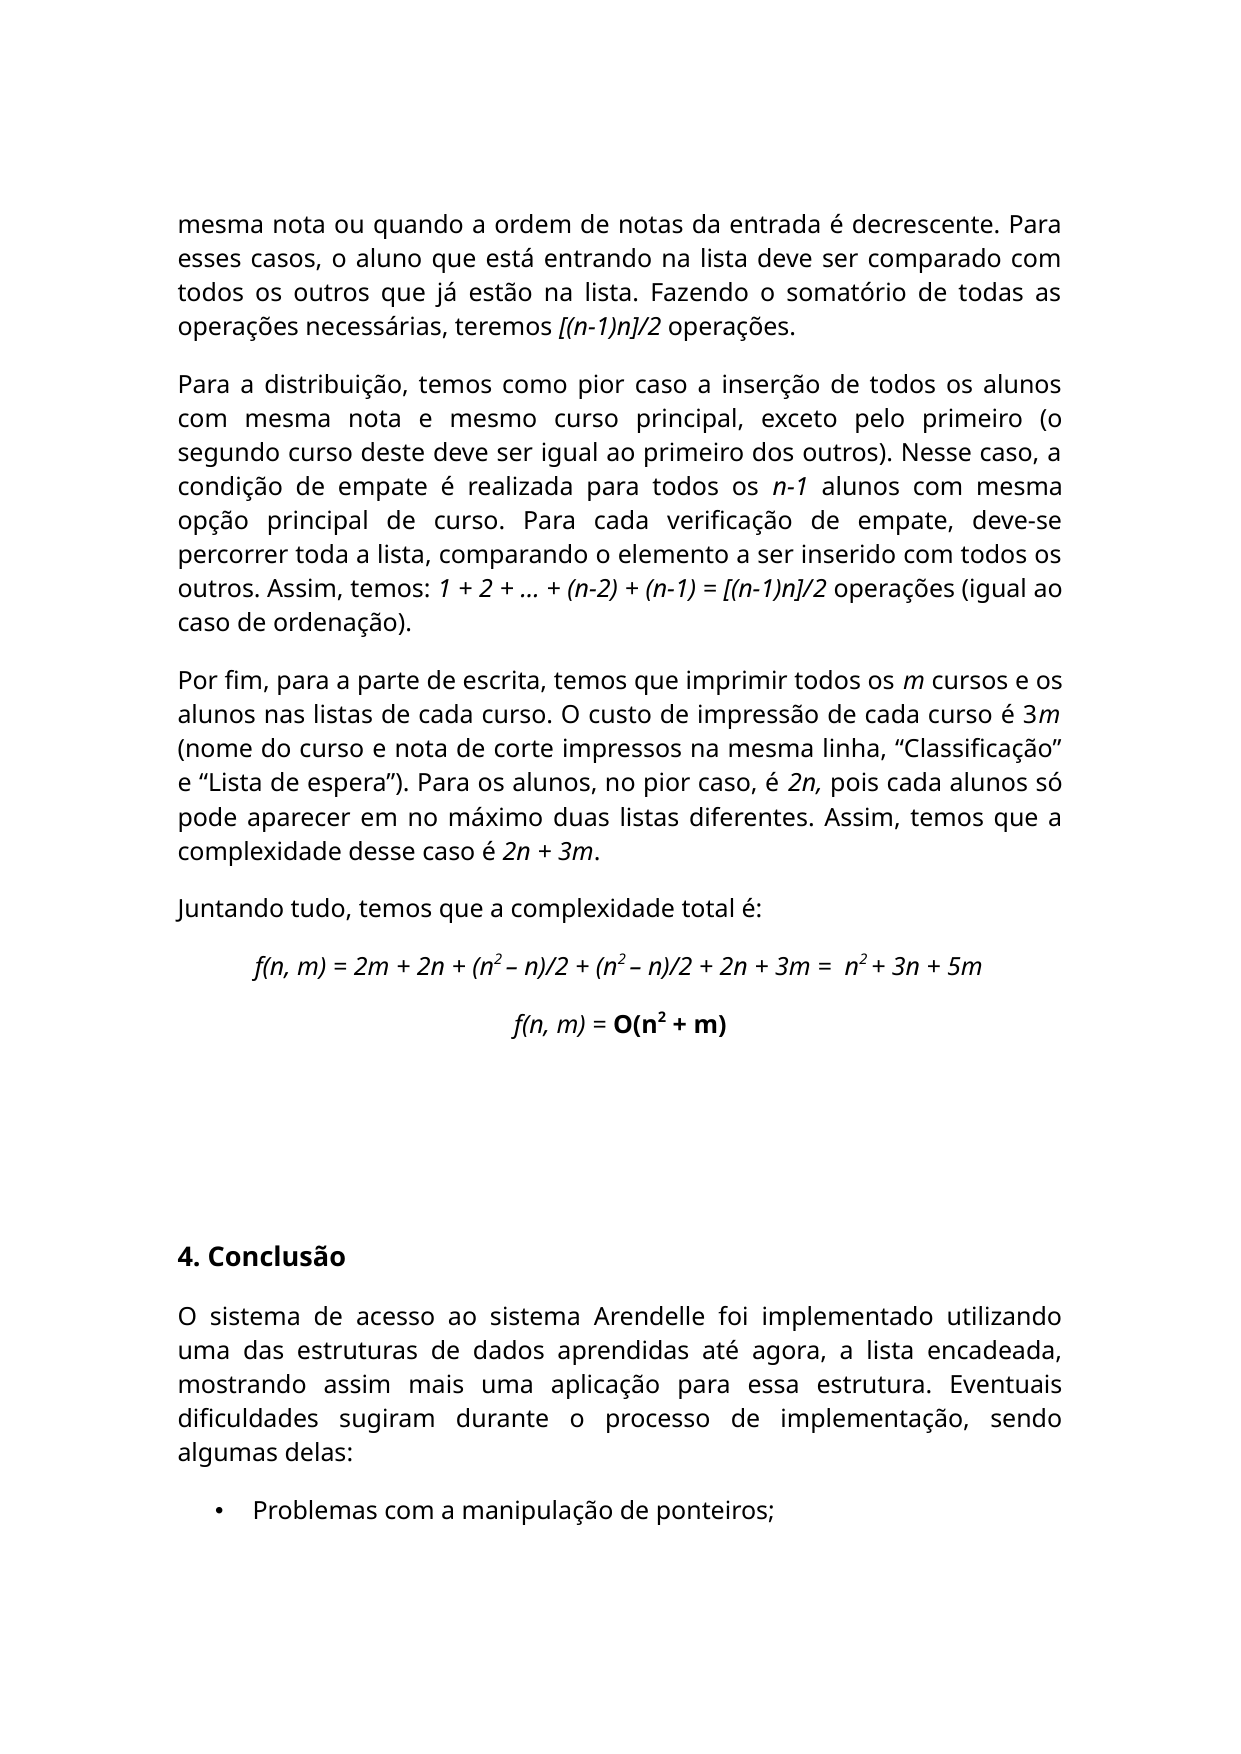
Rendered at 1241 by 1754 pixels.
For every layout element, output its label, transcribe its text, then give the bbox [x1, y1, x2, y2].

text 4. Conclusão [177, 1238, 1063, 1275]
text mesma nota ou quando a ordem de notas da entrada é decrescente. Para esses casos, o aluno que está entrando na lista deve ser comparado com todos os outros que já estão na lista. Fazendo o somatório de todas as operações necessárias, teremos [(n-1)n]/2 operações. [177, 207, 1063, 343]
text Para a distribuição, temos como pior caso a inserção de todos os alunos com mesma nota e mesmo curso principal, exceto pelo primeiro (o segundo curso deste deve ser igual ao primeiro dos outros). Nesse caso, a condição de empate é realizada para todos os n-1 alunos com mesma opção principal de curso. Para cada verificação de empate, deve-se percorrer toda a lista, comparando o elemento a ser inserido com todos os outros. Assim, temos: 1 + 2 + … + (n-2) + (n-1) = [(n-1)n]/2 operações (igual ao caso de ordenação). [177, 367, 1063, 639]
text O sistema de acesso ao sistema Arendelle foi implementado utilizando uma das estruturas de dados aprendidas até agora, a lista encadeada, mostrando assim mais uma aplicação para essa estrutura. Eventuais dificuldades sugiram durante o processo de implementação, sendo algumas delas: [177, 1298, 1063, 1469]
text Por fim, para a parte de escrita, temos que imprimir todos os m cursos e os alunos nas listas de cada curso. O custo de impressão de cada curso é 3m (nome do curso e nota de corte impressos na mesma linha, “Classificação” e “Lista de espera”). Para os alunos, no pior caso, é 2n, pois cada alunos só pode aparecer em no máximo duas listas diferentes. Assim, temos que a complexidade desse caso é 2n + 3m. [177, 663, 1063, 867]
list Problemas com a manipulação de ponteiros; [215, 1493, 1063, 1527]
text f(n, m) = O(n2 + m) [177, 1007, 1063, 1041]
text Juntando tudo, temos que a complexidade total é: [177, 891, 1063, 925]
text f(n, m) = 2m + 2n + (n2 – n)/2 + (n2 – n)/2 + 2n + 3m = n2 + 3n + 5m [177, 949, 1063, 983]
